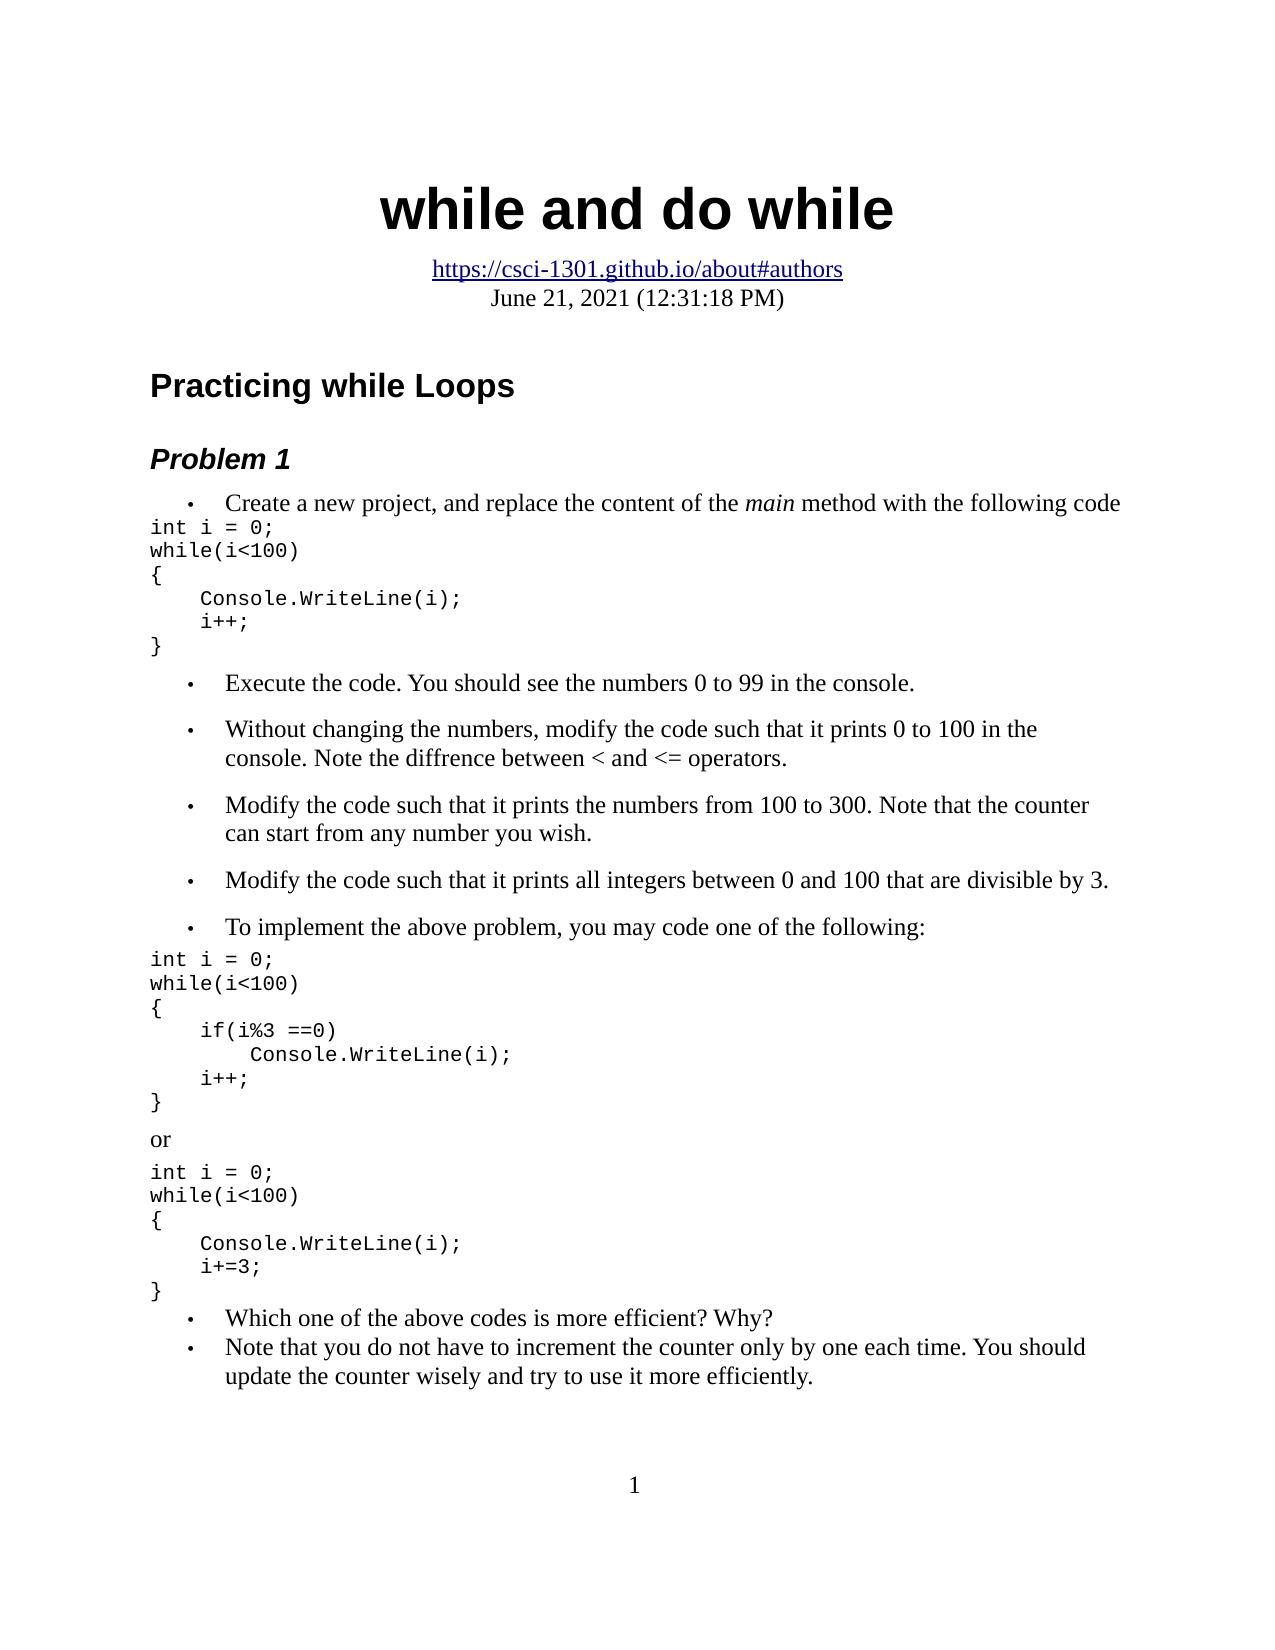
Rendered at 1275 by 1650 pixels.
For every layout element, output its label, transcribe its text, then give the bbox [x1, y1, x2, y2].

text i+=3; [150, 1256, 1125, 1280]
text while(i<100) [150, 973, 1125, 997]
text June 21, 2021 (12:31:18 PM) [150, 283, 1125, 312]
list Note that you do not have to increment the counter only by one each time. You should update the counter wisely and try to use it more efficiently. [187, 1332, 1125, 1390]
list Create a new project, and replace the content of the main method with the following code [187, 488, 1125, 517]
text while(i<100) [150, 1185, 1125, 1209]
list Modify the code such that it prints the numbers from 100 to 300. Note that the counter can start from any number you wish. [187, 790, 1125, 847]
text } [150, 1091, 1125, 1115]
text int i = 0; [150, 949, 1125, 973]
text Console.WriteLine(i); [150, 1233, 1125, 1256]
list Execute the code. You should see the numbers 0 to 99 in the console. [187, 668, 1125, 696]
text int i = 0; [150, 1162, 1125, 1185]
text { [150, 1209, 1125, 1233]
text Console.WriteLine(i); [150, 588, 1125, 611]
list Without changing the numbers, modify the code such that it prints 0 to 100 in the console. Note the diffrence between < and <= operators. [187, 714, 1125, 772]
text Console.WriteLine(i); [150, 1044, 1125, 1068]
text i++; [150, 1068, 1125, 1091]
list Which one of the above codes is more efficient? Why? [187, 1303, 1125, 1332]
list To implement the above problem, you may code one of the following: [187, 912, 1125, 941]
text or [150, 1124, 1125, 1153]
text https://csci-1301.github.io/about#authors [150, 254, 1125, 283]
text i++; [150, 611, 1125, 635]
text } [150, 1280, 1125, 1303]
text { [150, 564, 1125, 588]
text { [150, 997, 1125, 1020]
title while and do while [150, 175, 1125, 242]
text if(i%3 ==0) [150, 1020, 1125, 1044]
text int i = 0; [150, 517, 1125, 540]
text } [150, 635, 1125, 659]
list Modify the code such that it prints all integers between 0 and 100 that are divisible by 3. [187, 865, 1125, 894]
subtitle Practicing while Loops [150, 366, 1125, 404]
subtitle Problem 1 [150, 442, 1125, 476]
text while(i<100) [150, 540, 1125, 564]
